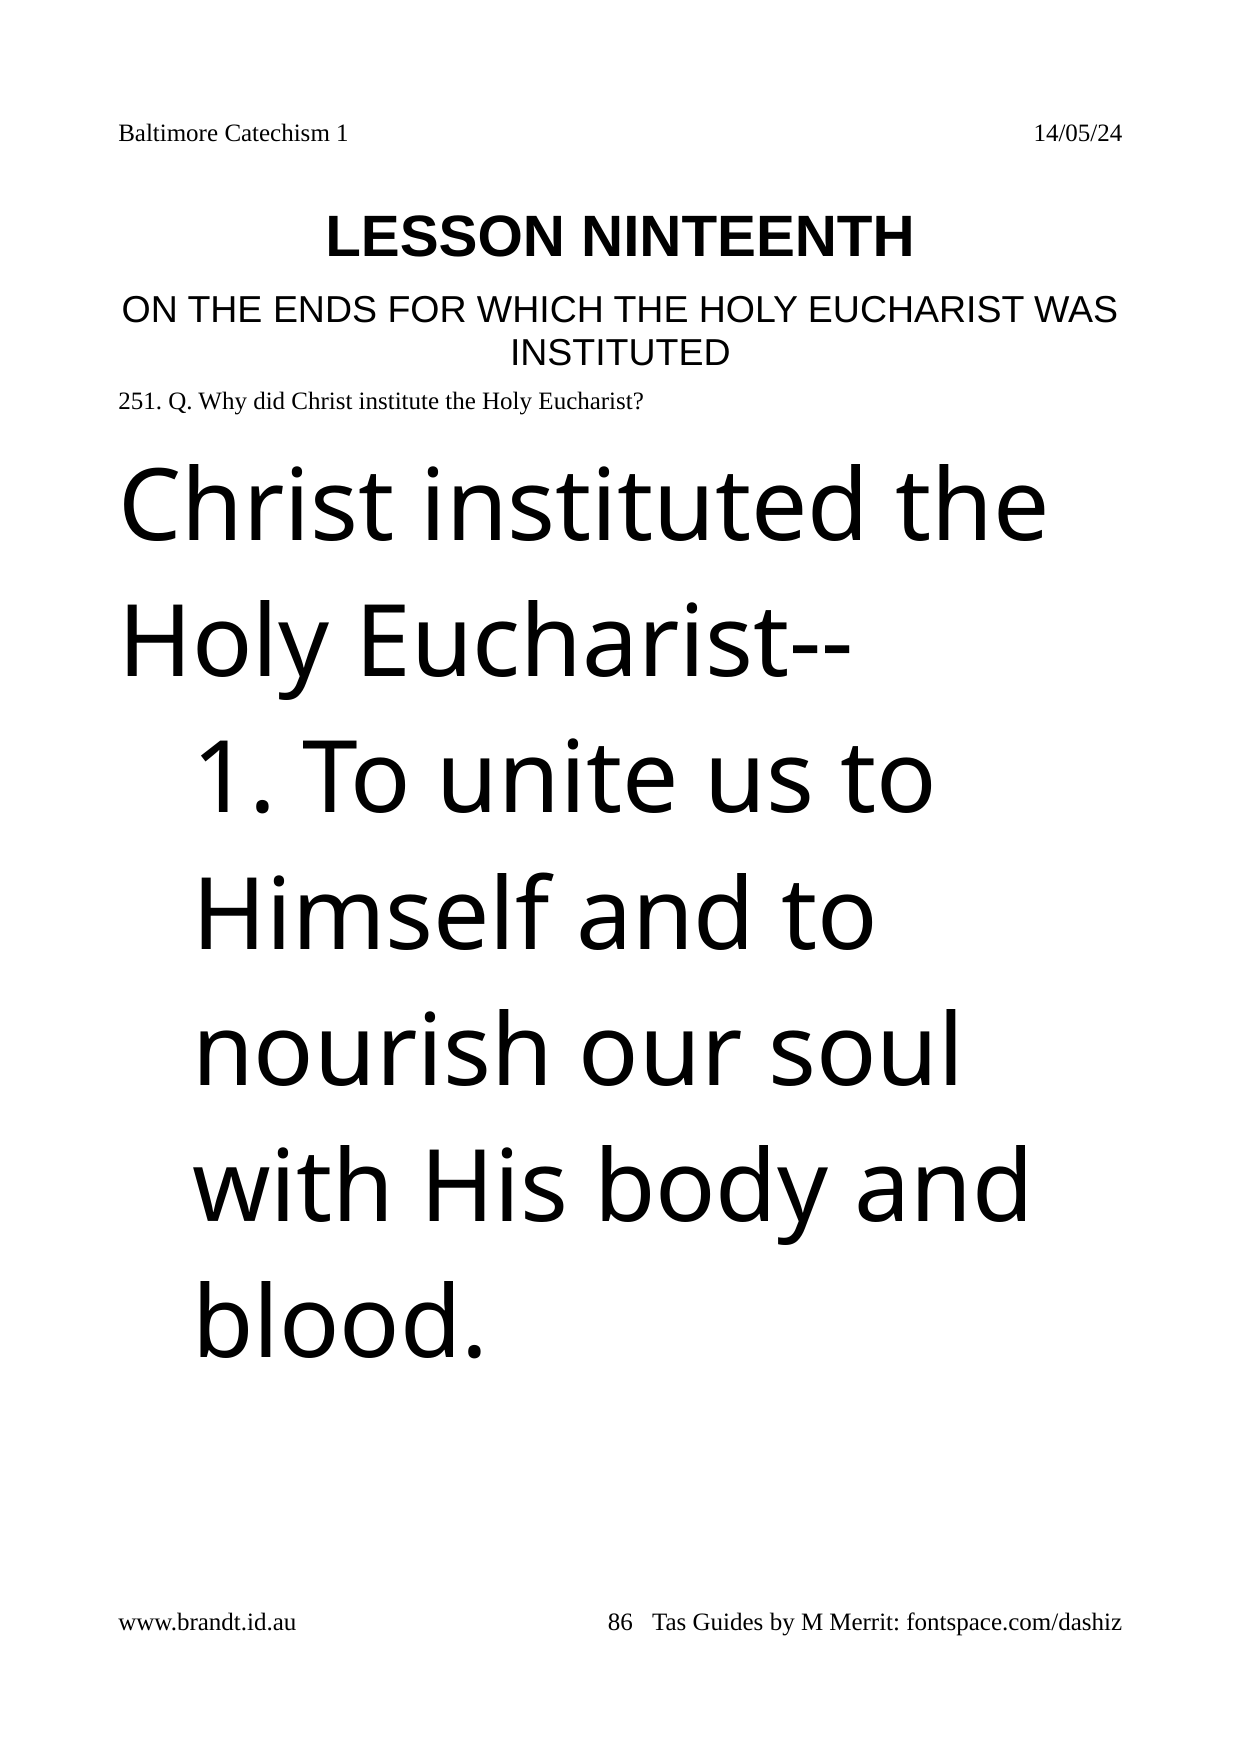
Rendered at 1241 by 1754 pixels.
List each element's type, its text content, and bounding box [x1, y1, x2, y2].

title LESSON NINTEENTH [118, 201, 1122, 268]
text 1. To unite us to Himself and to nourish our soul with His body and blood. [192, 706, 1122, 1387]
subtitle ON THE ENDS FOR WHICH THE HOLY EUCHARIST WAS INSTITUTED [118, 287, 1122, 373]
text Christ instituted the Holy Eucharist-- [118, 433, 1122, 706]
text 251. Q. Why did Christ institute the Holy Eucharist? [118, 386, 1122, 415]
